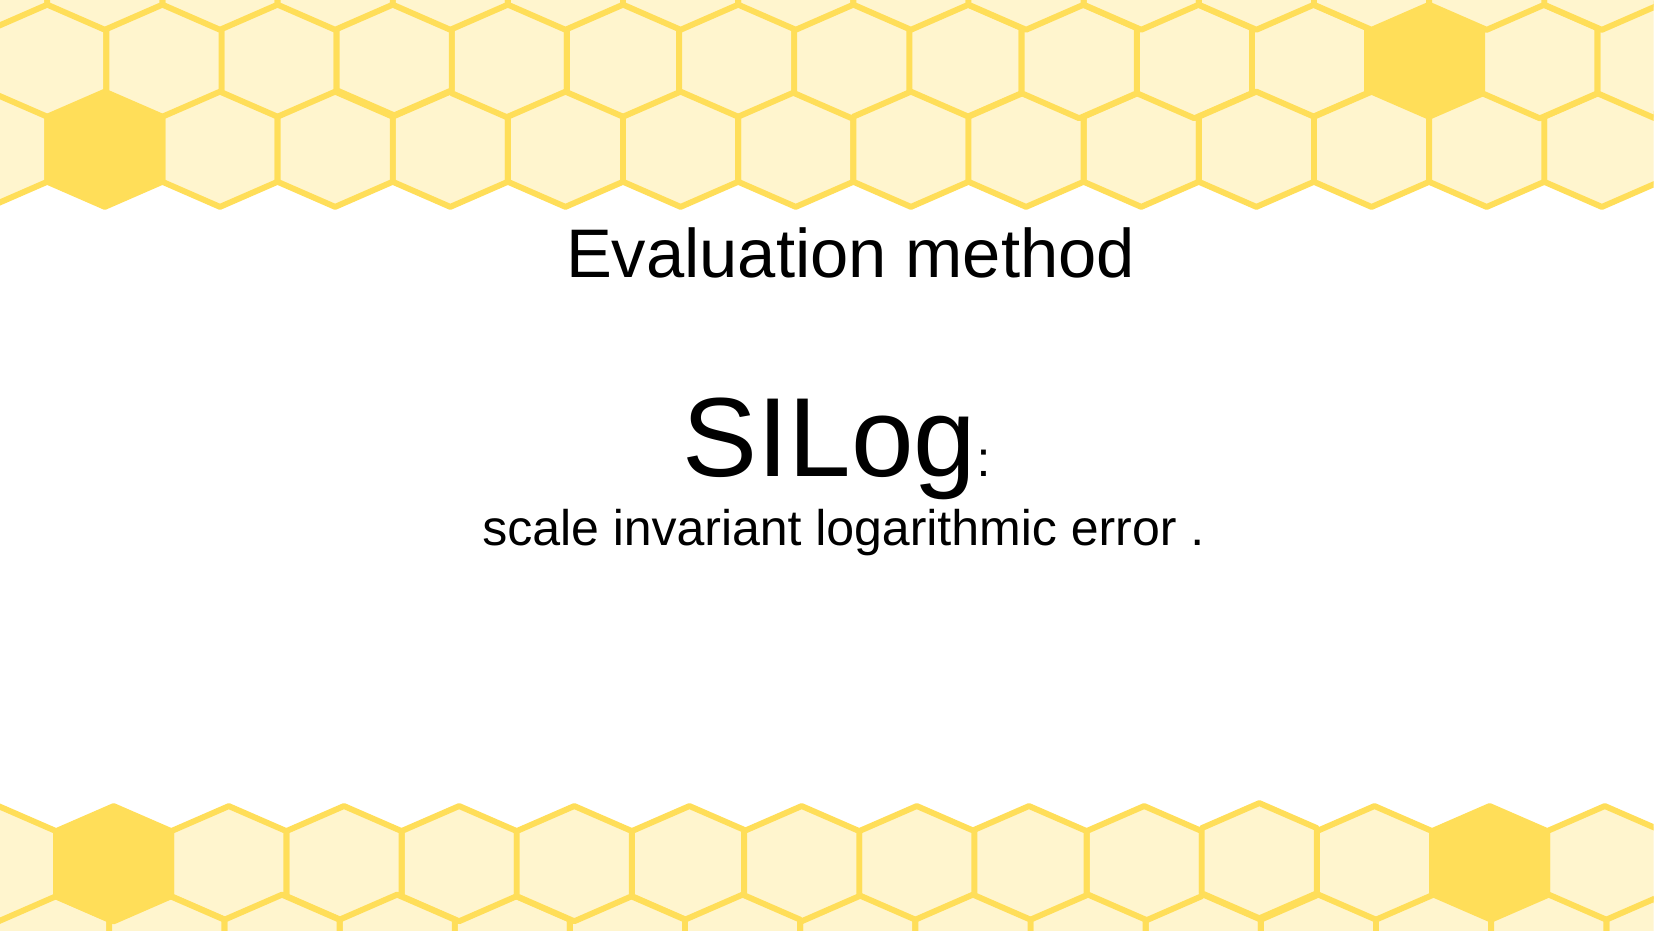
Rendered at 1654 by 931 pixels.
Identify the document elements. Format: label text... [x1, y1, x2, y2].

title Evaluation method [112, 150, 1589, 357]
subtitle SILog: scale invariant logarithmic error . [98, 375, 1576, 613]
